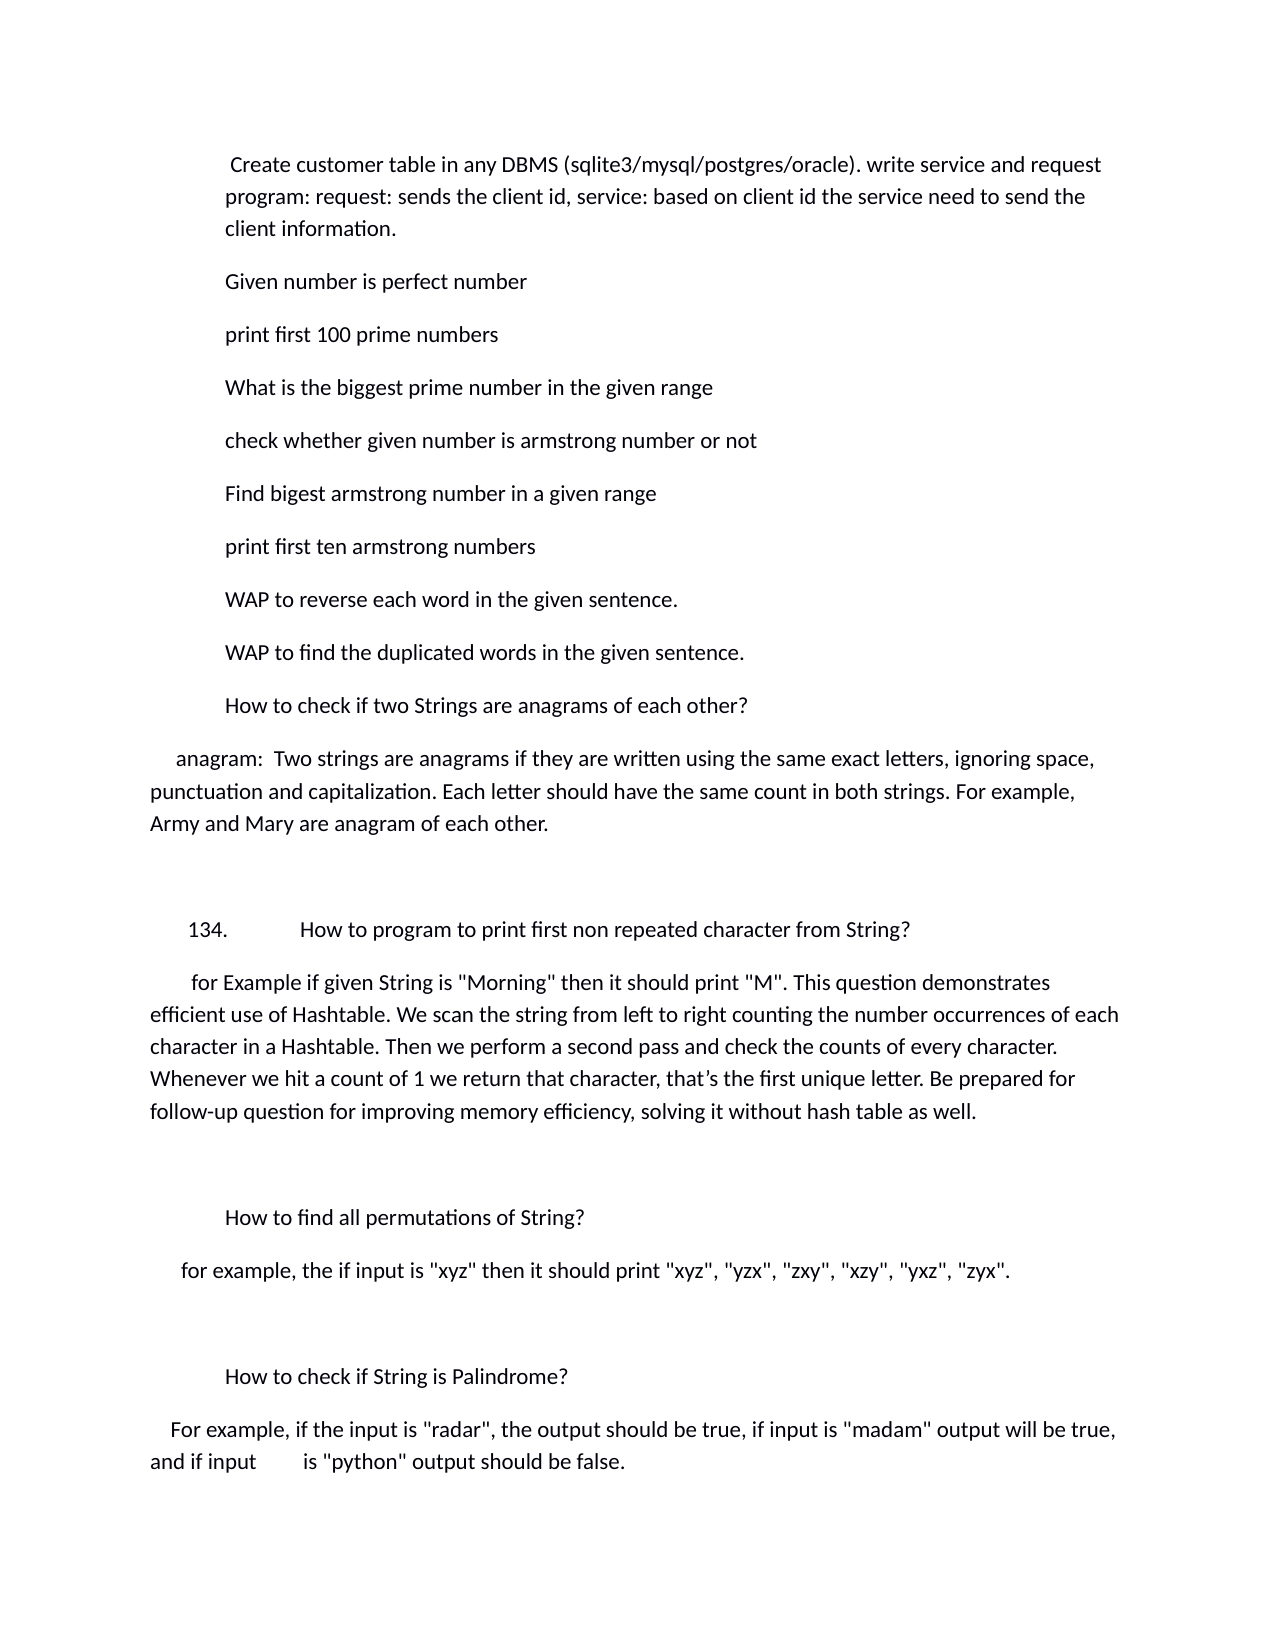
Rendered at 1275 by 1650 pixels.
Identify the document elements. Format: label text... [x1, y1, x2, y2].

list How to check if String is Palindrome? [225, 1362, 1125, 1390]
list How to find all permutations of String? [225, 1203, 1125, 1231]
list Given number is perfect number [225, 267, 1125, 295]
text anagram: Two strings are anagrams if they are written using the same exact letters, ignoring space, punctuation and capitalization. Each letter should have the same count in both strings. For example, Army and Mary are anagram of each other. [150, 744, 1125, 837]
list What is the biggest prime number in the given range [225, 373, 1125, 401]
text for Example if given String is "Morning" then it should print "M". This question demonstrates efficient use of Hashtable. We scan the string from left to right counting the number occurrences of each character in a Hashtable. Then we perform a second pass and check the counts of every character. Whenever we hit a count of 1 we return that character, that’s the first unique letter. Be prepared for follow-up question for improving memory efficiency, solving it without hash table as well. [150, 968, 1125, 1125]
list print first ten armstrong numbers [225, 532, 1125, 561]
list How to check if two Strings are anagrams of each other? [225, 692, 1125, 719]
list Find bigest armstrong number in a given range [225, 479, 1125, 507]
text for example, the if input is "xyz" then it should print "xyz", "yzx", "zxy", "xzy", "yxz", "zyx". [150, 1256, 1125, 1284]
list Create customer table in any DBMS (sqlite3/mysql/postgres/oracle). write service and request program: request: sends the client id, service: based on client id the service need to send the client information. [225, 150, 1125, 242]
list WAP to find the duplicated words in the given sentence. [225, 638, 1125, 667]
list check whether given number is armstrong number or not [225, 426, 1125, 454]
list print first 100 prime numbers [225, 320, 1125, 348]
text For example, if the input is "radar", the output should be true, if input is "madam" output will be true, and if input is "python" output should be false. [150, 1415, 1125, 1475]
list How to program to print first non repeated character from String? [187, 915, 1125, 943]
list WAP to reverse each word in the given sentence. [225, 586, 1125, 613]
